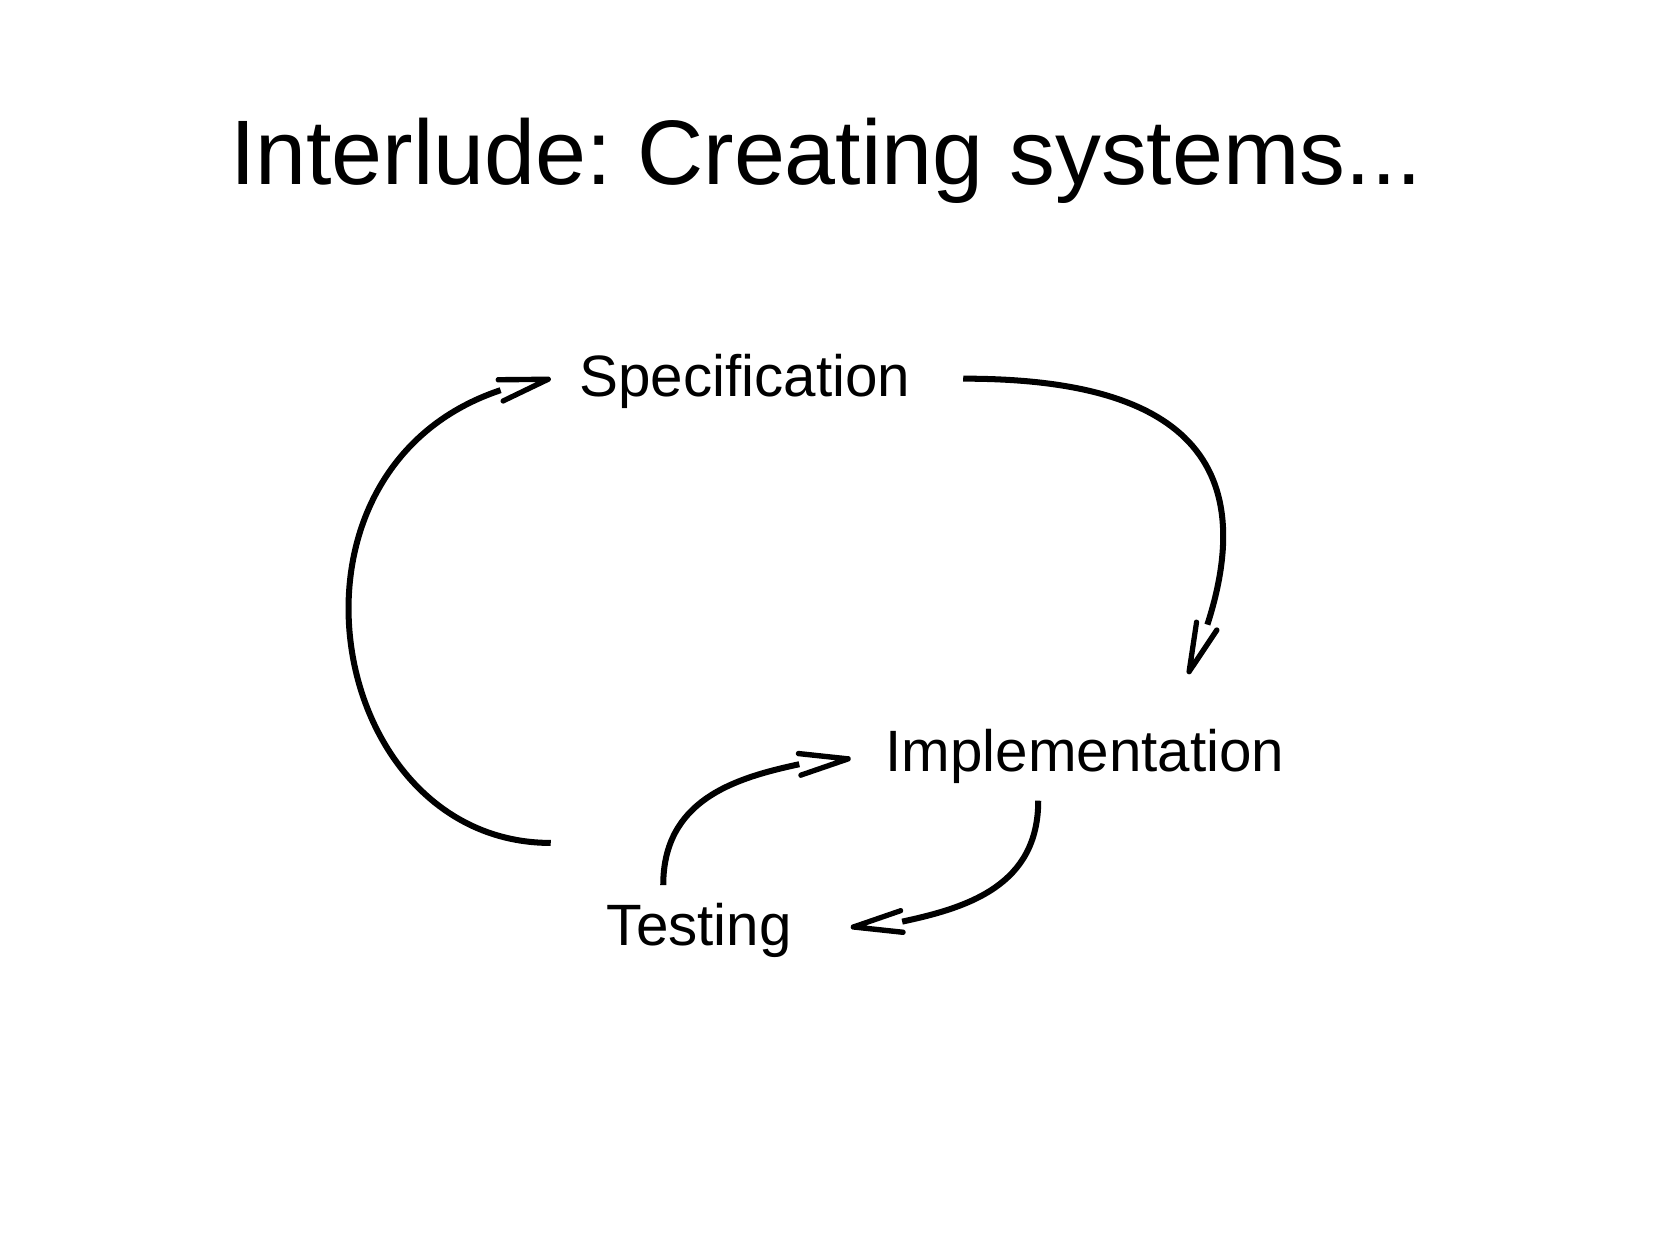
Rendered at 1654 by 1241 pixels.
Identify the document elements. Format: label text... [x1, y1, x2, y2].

text_box Testing [592, 885, 814, 976]
text_box Implementation [870, 710, 1301, 801]
title Interlude: Creating systems... [82, 49, 1571, 257]
text_box Specification [564, 336, 926, 427]
